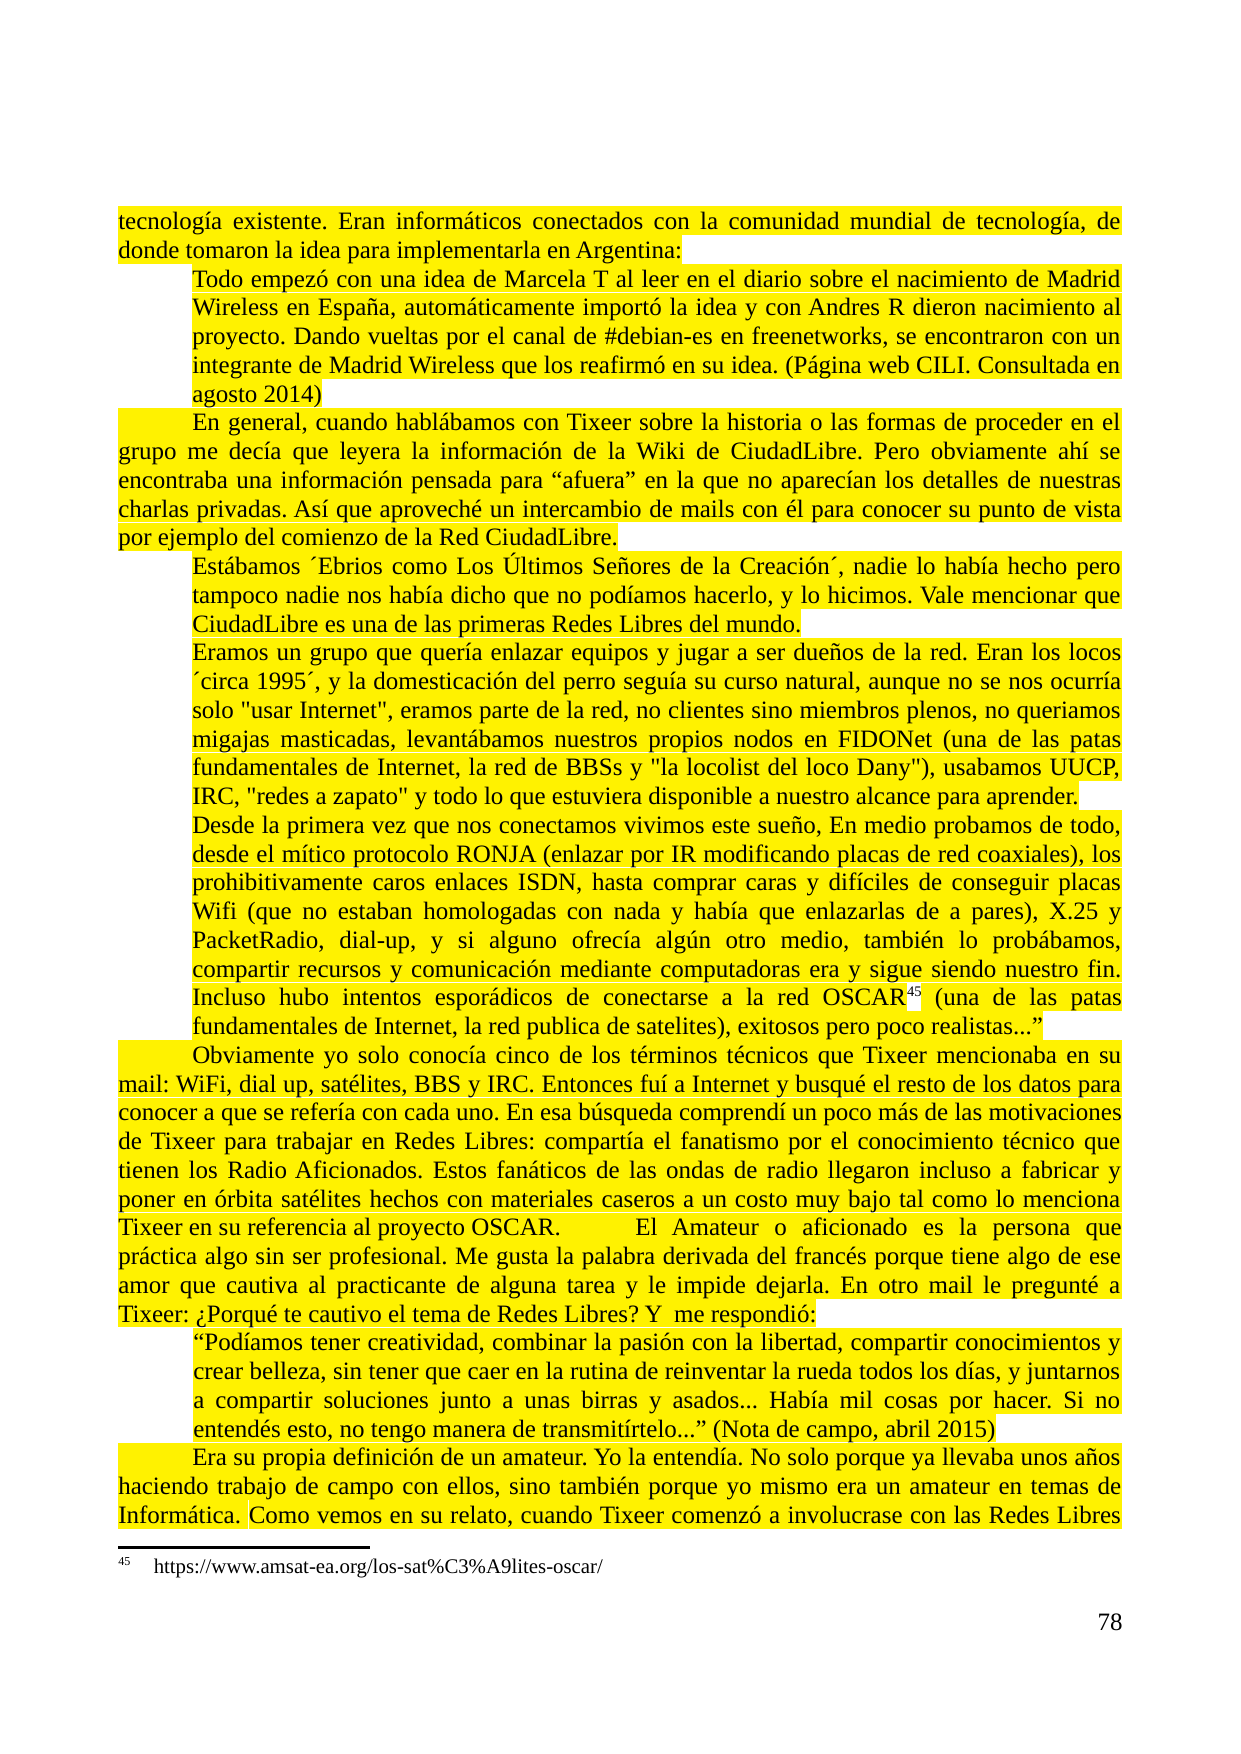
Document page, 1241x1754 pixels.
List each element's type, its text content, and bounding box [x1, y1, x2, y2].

text Desde la primera vez que nos conectamos vivimos este sueño, En medio probamos de todo, desde el mítico protocolo RONJA (enlazar por IR modificando placas de red coaxiales), los prohibitivamente caros enlaces ISDN, hasta comprar caras y difíciles de conseguir placas Wifi (que no estaban homologadas con nada y había que enlazarlas de a pares), X.25 y PacketRadio, dial-up, y si alguno ofrecía algún otro medio, también lo probábamos, compartir recursos y comunicación mediante computadoras era y sigue siendo nuestro fin. Incluso hubo intentos esporádicos de conectarse a la red OSCAR (una de las patas fundamentales de Internet, la red publica de satelites), exitosos pero poco realistas...” [192, 810, 1122, 1040]
text Eramos un grupo que quería enlazar equipos y jugar a ser dueños de la red. Eran los locos ´circa 1995´, y la domesticación del perro seguía su curso natural, aunque no se nos ocurría solo "usar Internet", eramos parte de la red, no clientes sino miembros plenos, no queriamos migajas masticadas, levantábamos nuestros propios nodos en FIDONet (una de las patas fundamentales de Internet, la red de BBSs y "la locolist del loco Dany"), usabamos UUCP, IRC, "redes a zapato" y todo lo que estuviera disponible a nuestro alcance para aprender. [192, 637, 1122, 810]
text tecnología existente. Eran informáticos conectados con la comunidad mundial de tecnología, de donde tomaron la idea para implementarla en Argentina: [118, 206, 1122, 264]
text Todo empezó con una idea de Marcela T al leer en el diario sobre el nacimiento de Madrid Wireless en España, automáticamente importó la idea y con Andres R dieron nacimiento al proyecto. Dando vueltas por el canal de #debian-es en freenetworks, se encontraron con un integrante de Madrid Wireless que los reafirmó en su idea. (Página web CILI. Consultada en agosto 2014) [192, 264, 1122, 407]
text “Podíamos tener creatividad, combinar la pasión con la libertad, compartir conocimientos y crear belleza, sin tener que caer en la rutina de reinventar la rueda todos los días, y juntarnos a compartir soluciones junto a unas birras y asados... Había mil cosas por hacer. Si no entendés esto, no tengo manera de transmitírtelo...” (Nota de campo, abril 2015) [193, 1327, 1122, 1442]
text https://www.amsat-ea.org/los-sat%C3%A9lites-oscar/ [118, 1553, 1122, 1578]
text Estábamos ´Ebrios como Los Últimos Señores de la Creación´, nadie lo había hecho pero tampoco nadie nos había dicho que no podíamos hacerlo, y lo hicimos. Vale mencionar que CiudadLibre es una de las primeras Redes Libres del mundo. [192, 551, 1122, 637]
text Obviamente yo solo conocía cinco de los términos técnicos que Tixeer mencionaba en su mail: WiFi, dial up, satélites, BBS y IRC. Entonces fuí a Internet y busqué el resto de los datos para conocer a que se refería con cada uno. En esa búsqueda comprendí un poco más de las motivaciones de Tixeer para trabajar en Redes Libres: compartía el fanatismo por el conocimiento técnico que tienen los Radio Aficionados. Estos fanáticos de las ondas de radio llegaron incluso a fabricar y poner en órbita satélites hechos con materiales caseros a un costo muy bajo tal como lo menciona Tixeer en su referencia al proyecto OSCAR. El Amateur o aficionado es la persona que práctica algo sin ser profesional. Me gusta la palabra derivada del francés porque tiene algo de ese amor que cautiva al practicante de alguna tarea y le impide dejarla. En otro mail le pregunté a Tixeer: ¿Porqué te cautivo el tema de Redes Libres? Y me respondió: [118, 1040, 1122, 1327]
text Era su propia definición de un amateur. Yo la entendía. No solo porque ya llevaba unos años haciendo trabajo de campo con ellos, sino también porque yo mismo era un amateur en temas de Informática. Como vemos en su relato, cuando Tixeer comenzó a involucrase con las Redes Libres [118, 1442, 1122, 1529]
text En general, cuando hablábamos con Tixeer sobre la historia o las formas de proceder en el grupo me decía que leyera la información de la Wiki de CiudadLibre. Pero obviamente ahí se encontraba una información pensada para “afuera” en la que no aparecían los detalles de nuestras charlas privadas. Así que aproveché un intercambio de mails con él para conocer su punto de vista por ejemplo del comienzo de la Red CiudadLibre. [118, 407, 1122, 551]
